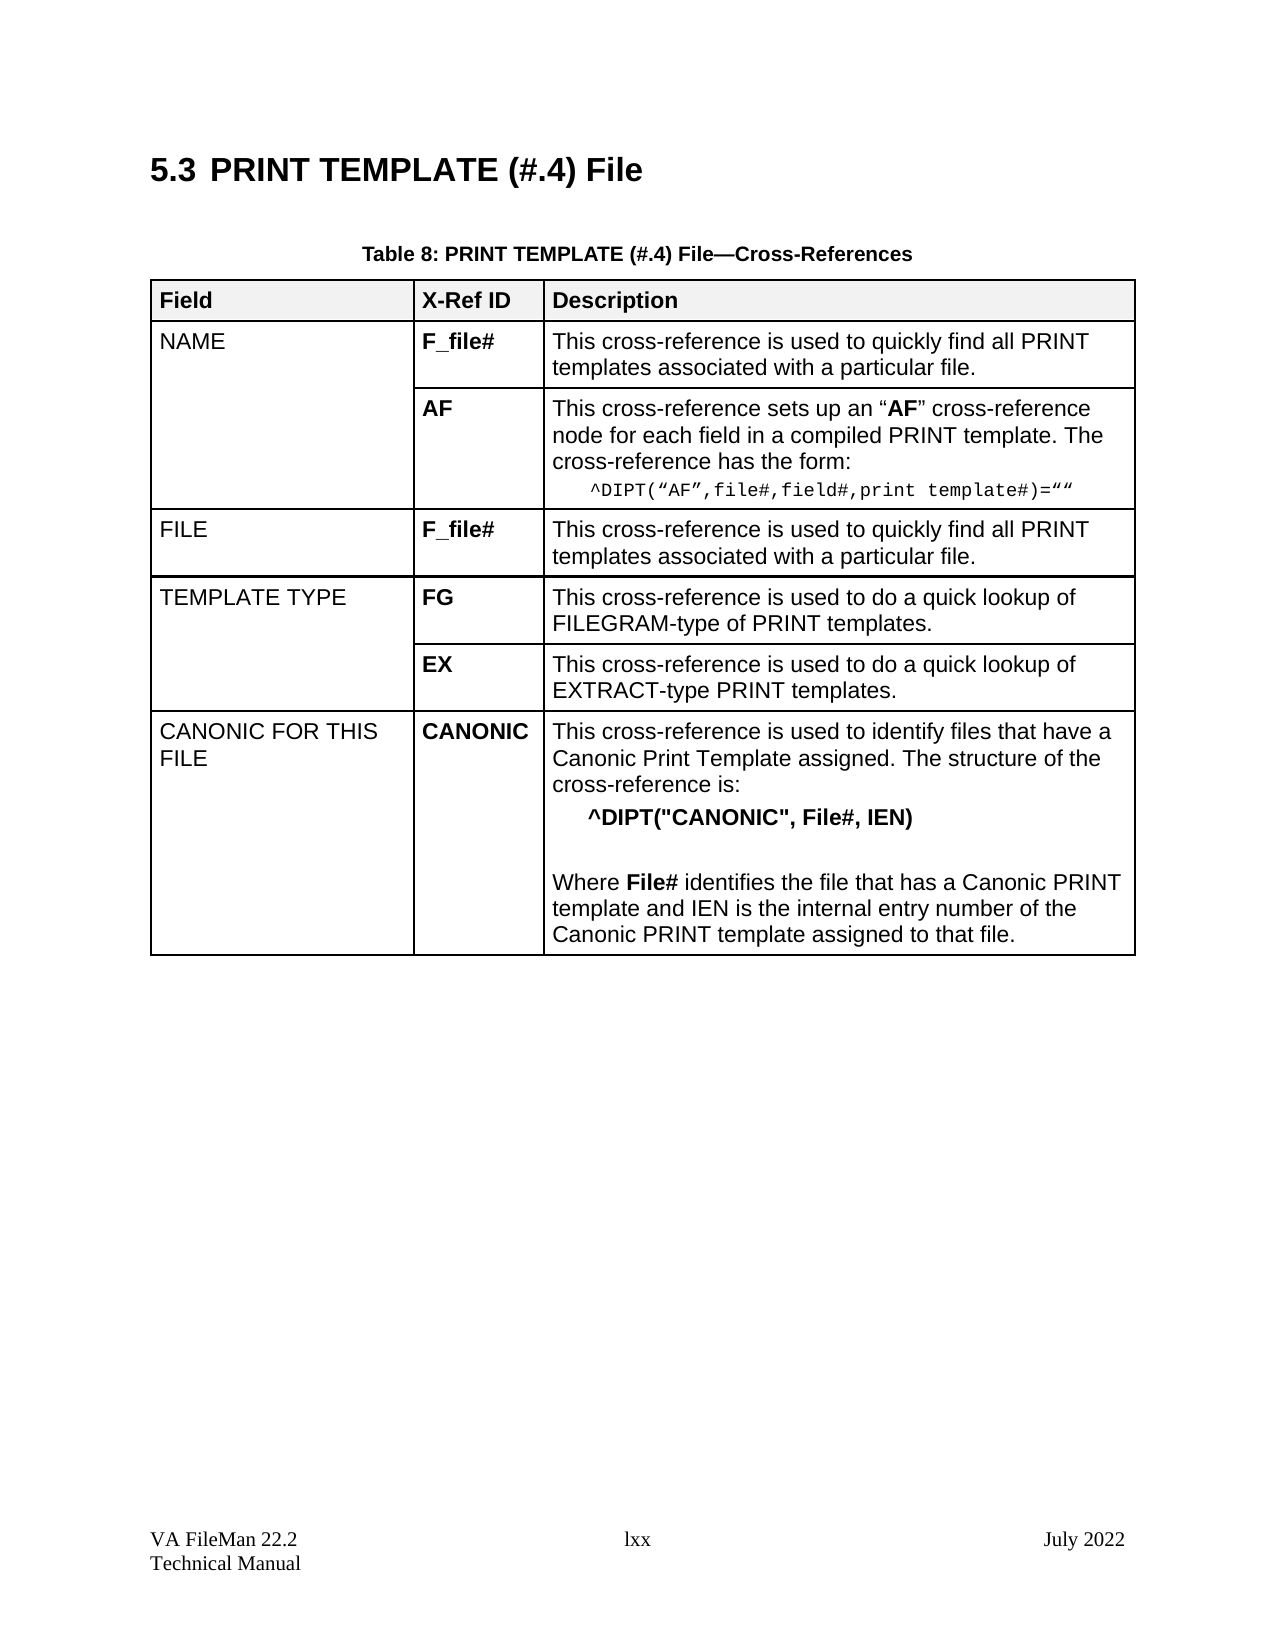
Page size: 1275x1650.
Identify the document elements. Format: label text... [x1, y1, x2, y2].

table_cell This cross-reference is used to quickly find all PRINT templates associated with a particular file. [545, 322, 1134, 387]
table_cell EX [415, 645, 543, 710]
text Table 8: PRINT TEMPLATE (#.4) File—Cross-References [150, 242, 1125, 266]
table_cell This cross-reference is used to do a quick lookup of FILEGRAM-type of PRINT templates. [545, 578, 1134, 643]
table_cell CANONIC FOR THIS FILE [152, 712, 413, 954]
table_cell [152, 387, 413, 508]
table_cell [152, 643, 413, 710]
table_cell FG [415, 578, 543, 643]
table_cell This cross-reference sets up an “AF” cross-reference node for each field in a compiled PRINT template. The cross-reference has the form: ^DIPT(“AF”,file#,field#,print template#)=““ [545, 389, 1134, 508]
table_cell TEMPLATE TYPE [152, 578, 413, 643]
table_cell AF [415, 389, 543, 508]
table_header X-Ref ID [415, 281, 543, 319]
table_header Field [152, 281, 413, 319]
table_cell This cross-reference is used to do a quick lookup of EXTRACT-type PRINT templates. [545, 645, 1134, 710]
table_header Description [545, 281, 1134, 319]
table_cell This cross-reference is used to identify files that have a Canonic Print Template assigned. The structure of the cross-reference is: ^DIPT("CANONIC", File#, IEN) Where File# identifies the file that has a Canonic PRINT template and IEN is the internal entry number of the Canonic PRINT template assigned to that file. [545, 712, 1134, 954]
subtitle PRINT TEMPLATE (#.4) File [150, 150, 1125, 188]
table_cell F_file# [415, 322, 543, 387]
table_cell F_file# [415, 510, 543, 575]
table_cell FILE [152, 510, 413, 575]
table_cell CANONIC [415, 712, 543, 954]
table_cell This cross-reference is used to quickly find all PRINT templates associated with a particular file. [545, 510, 1134, 575]
table_cell NAME [152, 322, 413, 387]
